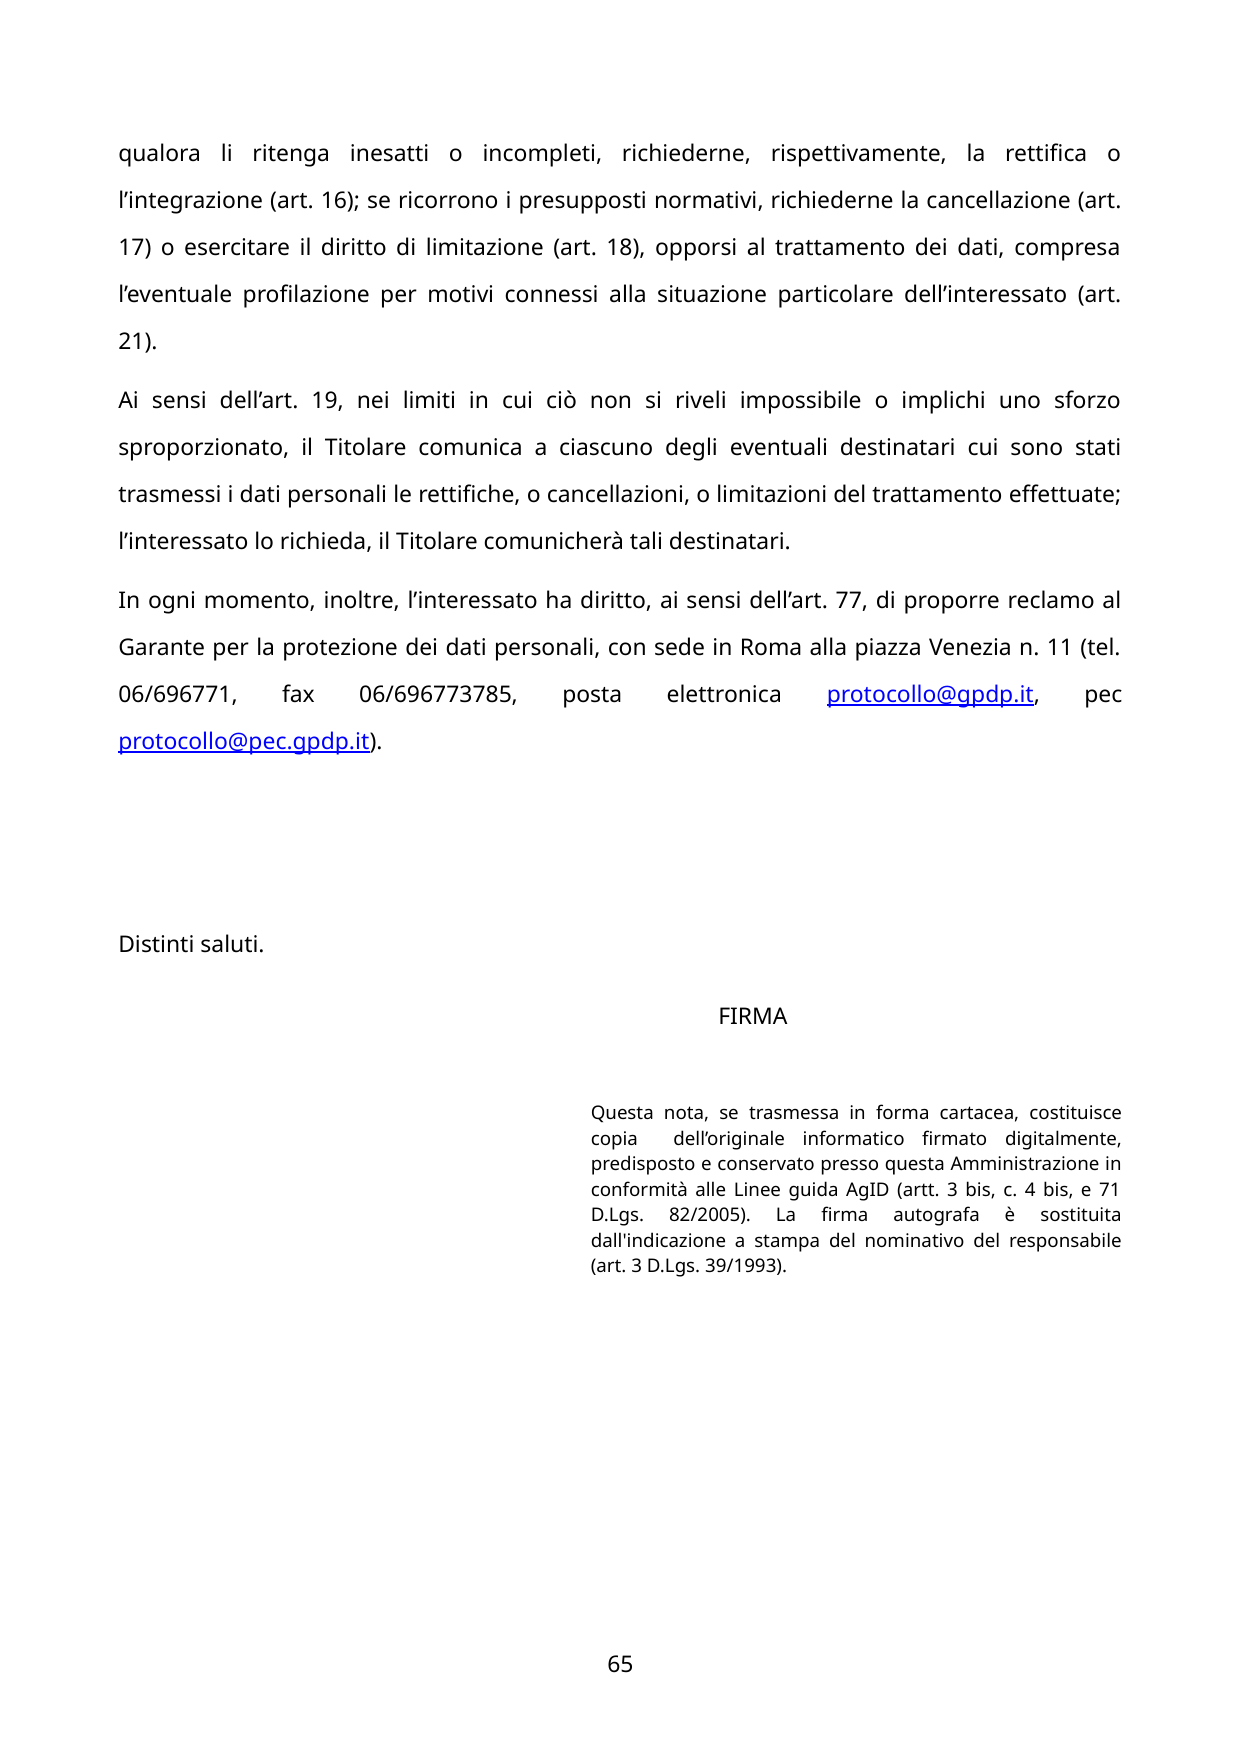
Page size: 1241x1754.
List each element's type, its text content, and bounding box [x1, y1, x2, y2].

list qualora li ritenga inesatti o incompleti, richiederne, rispettivamente, la rettifica o l’integrazione (art. 16); se ricorrono i presupposti normativi, richiederne la cancellazione (art. 17) o esercitare il diritto di limitazione (art. 18), opporsi al trattamento dei dati, compresa l’eventuale profilazione per motivi connessi alla situazione particolare dell’interessato (art. 21). [83, 137, 1122, 356]
list In ogni momento, inoltre, l’interessato ha diritto, ai sensi dell’art. 77, di proporre reclamo al Garante per la protezione dei dati personali, con sede in Roma alla piazza Venezia n. 11 (tel. 06/696771, fax 06/696773785, posta elettronica protocollo@gpdp.it, pec protocollo@pec.gpdp.it). [83, 584, 1122, 756]
list Distinti saluti. [118, 928, 1122, 959]
text FIRMA [118, 999, 1122, 1031]
text Questa nota, se trasmessa in forma cartacea, costituisce copia dell’originale informatico firmato digitalmente, predisposto e conservato presso questa Amministrazione in conformità alle Linee guida AgID (artt. 3 bis, c. 4 bis, e 71 D.Lgs. 82/2005). La firma autografa è sostituita dall'indicazione a stampa del nominativo del responsabile (art. 3 D.Lgs. 39/1993). [591, 1099, 1122, 1278]
list Ai sensi dell’art. 19, nei limiti in cui ciò non si riveli impossibile o implichi uno sforzo sproporzionato, il Titolare comunica a ciascuno degli eventuali destinatari cui sono stati trasmessi i dati personali le rettifiche, o cancellazioni, o limitazioni del trattamento effettuate; l’interessato lo richieda, il Titolare comunicherà tali destinatari. [83, 384, 1122, 556]
